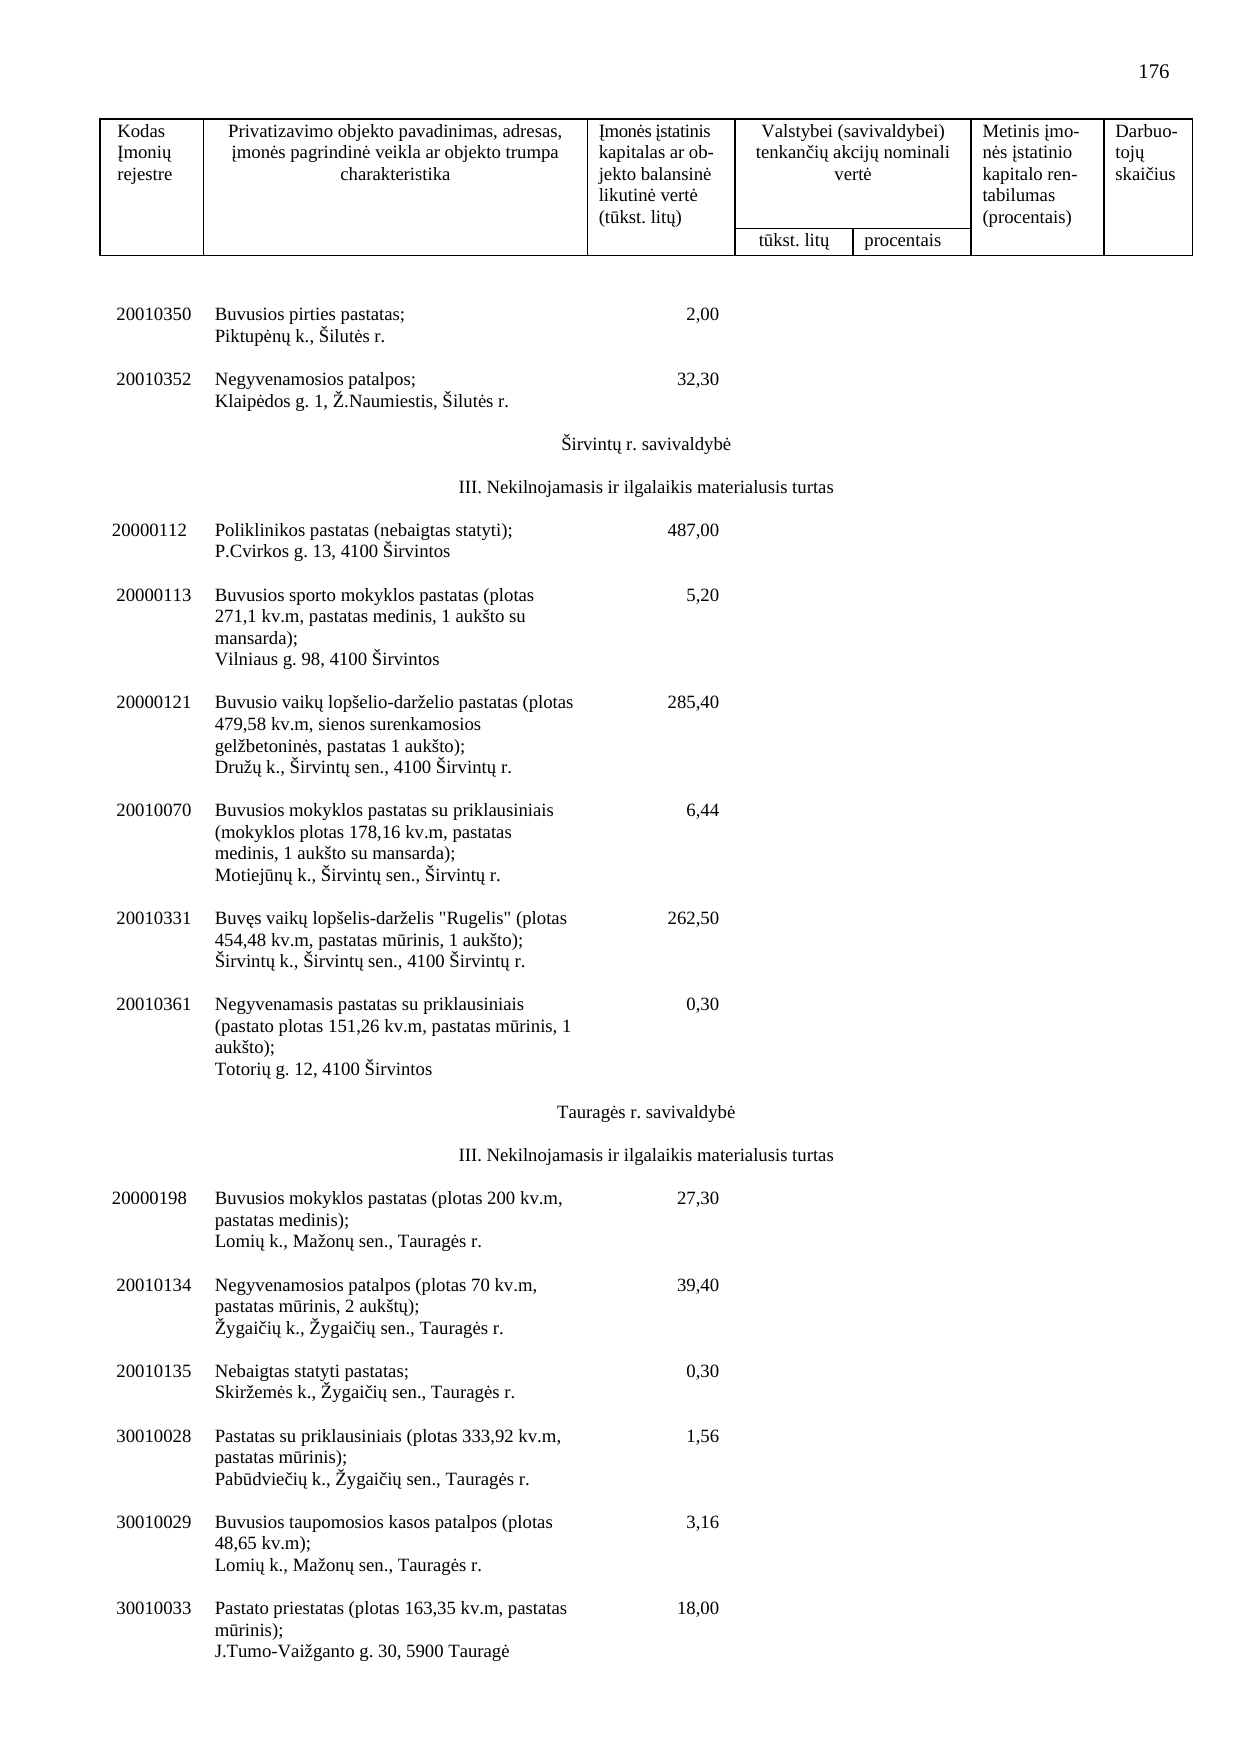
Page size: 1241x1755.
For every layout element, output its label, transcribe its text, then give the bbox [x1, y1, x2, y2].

table_cell [853, 1360, 971, 1424]
table_cell [735, 1425, 853, 1511]
table_cell 30010029 [100, 1511, 203, 1597]
table_cell [1105, 228, 1192, 254]
table_cell [971, 1187, 1104, 1273]
table_cell III. Nekilnojamasis ir ilgalaikis materialusis turtas [100, 476, 1192, 519]
table_cell Tauragės r. savivaldybė [100, 1101, 1192, 1144]
table_cell [971, 303, 1104, 368]
table_cell Negyvenamasis pastatas su priklausiniais (pastato plotas 151,26 kv.m, pastatas mūrinis, 1 aukšto); Totorių g. 12, 4100 Širvintos [203, 993, 587, 1101]
table_cell [1104, 1187, 1192, 1273]
table_cell 20010361 [100, 993, 203, 1101]
table_cell [971, 799, 1104, 907]
table_cell [101, 228, 203, 254]
table_cell Buvusios pirties pastatas; Piktupėnų k., Šilutės r. [203, 303, 587, 368]
table_cell 32,30 [587, 368, 735, 433]
table_cell 20010350 [100, 303, 203, 368]
table_cell [735, 368, 853, 433]
table_cell Širvintų r. savivaldybė [100, 433, 1192, 476]
table_cell [971, 1360, 1104, 1424]
table_cell 30010028 [100, 1425, 203, 1511]
table_cell [735, 1274, 853, 1360]
table_cell [971, 1425, 1104, 1511]
table_cell 30010033 [100, 1597, 203, 1683]
table_cell [1104, 368, 1192, 433]
table_cell [853, 1274, 971, 1360]
table_cell 20000113 [100, 584, 203, 691]
table_cell [853, 519, 971, 583]
table_cell [1104, 519, 1192, 583]
table_cell 20000112 [100, 519, 203, 583]
table_cell [588, 228, 734, 254]
table_cell 262,50 [587, 907, 735, 993]
table_cell 20010331 [100, 907, 203, 993]
table_cell [735, 1597, 853, 1683]
table_cell [587, 256, 735, 282]
table_cell [735, 1511, 853, 1597]
table_header Privatizavimo objekto pavadinimas, adresas, įmonės pagrindinė veikla ar objekto trumpa charakteristika [204, 120, 587, 227]
table_cell 285,40 [587, 691, 735, 799]
table_cell [1104, 282, 1192, 303]
table_cell 20010134 [100, 1274, 203, 1360]
table_cell [853, 1597, 971, 1683]
table_cell 5,20 [587, 584, 735, 691]
table_cell [204, 228, 587, 254]
table_cell [853, 1425, 971, 1511]
table_cell [203, 282, 587, 303]
table_cell 2,00 [587, 303, 735, 368]
table_cell 20010135 [100, 1360, 203, 1424]
table_cell [971, 907, 1104, 993]
table_cell 39,40 [587, 1274, 735, 1360]
table_header Valstybei (savivaldybei) tenkančių akcijų nominali vertė [736, 120, 970, 227]
table_cell Poliklinikos pastatas (nebaigtas statyti); P.Cvirkos g. 13, 4100 Širvintos [203, 519, 587, 583]
table_cell [735, 993, 853, 1101]
table_cell [853, 256, 971, 282]
table_cell 0,30 [587, 993, 735, 1101]
table_header Metinis įmo-nės įstatinio kapitalo ren-tabilumas (procentais) [972, 120, 1103, 227]
table_cell [100, 282, 203, 303]
table_cell [1104, 1425, 1192, 1511]
table_cell [735, 1360, 853, 1424]
table_cell Buvusios sporto mokyklos pastatas (plotas 271,1 kv.m, pastatas medinis, 1 aukšto su mansarda); Vilniaus g. 98, 4100 Širvintos [203, 584, 587, 691]
table_cell [1104, 584, 1192, 691]
table_cell [971, 1511, 1104, 1597]
table_cell Buvusios mokyklos pastatas (plotas 200 kv.m, pastatas medinis); Lomių k., Mažonų sen., Tauragės r. [203, 1187, 587, 1273]
table_cell [735, 519, 853, 583]
table_cell [735, 256, 853, 282]
table_cell [971, 584, 1104, 691]
table_cell [971, 1274, 1104, 1360]
table_cell 20000121 [100, 691, 203, 799]
table_cell [735, 691, 853, 799]
table_header Įmonės įstatinis kapitalas ar ob-jekto balansinė likutinė vertė (tūkst. litų) [588, 120, 734, 227]
table_header Kodas Įmonių rejestre [101, 120, 203, 227]
table_cell [735, 303, 853, 368]
table_cell [1104, 907, 1192, 993]
table_cell Buvusio vaikų lopšelio-darželio pastatas (plotas 479,58 kv.m, sienos surenkamosios gelžbetoninės, pastatas 1 aukšto); Družų k., Širvintų sen., 4100 Širvintų r. [203, 691, 587, 799]
table_cell Pastato priestatas (plotas 163,35 kv.m, pastatas mūrinis); J.Tumo-Vaižganto g. 30, 5900 Tauragė [203, 1597, 587, 1683]
table_cell 20010070 [100, 799, 203, 907]
table_cell [1104, 1360, 1192, 1424]
table_cell [853, 368, 971, 433]
table_cell 18,00 [587, 1597, 735, 1683]
table_cell Nebaigtas statyti pastatas; Skiržemės k., Žygaičių sen., Tauragės r. [203, 1360, 587, 1424]
table_header Darbuo-tojų skaičius [1105, 120, 1192, 227]
table_cell [1104, 303, 1192, 368]
table_cell [735, 1187, 853, 1273]
table_cell 1,56 [587, 1425, 735, 1511]
table_cell 20000198 [100, 1187, 203, 1273]
table_cell [971, 691, 1104, 799]
table_cell [853, 993, 971, 1101]
table_cell [1104, 256, 1192, 282]
table_cell [972, 228, 1103, 254]
table_cell [853, 1187, 971, 1273]
table_cell 27,30 [587, 1187, 735, 1273]
table_cell III. Nekilnojamasis ir ilgalaikis materialusis turtas [100, 1144, 1192, 1187]
table_cell [853, 907, 971, 993]
table_cell [1104, 691, 1192, 799]
table_cell [735, 799, 853, 907]
table_cell [1104, 1511, 1192, 1597]
table_cell Buvusios taupomosios kasos patalpos (plotas 48,65 kv.m); Lomių k., Mažonų sen., Tauragės r. [203, 1511, 587, 1597]
table_cell [971, 519, 1104, 583]
table_cell 0,30 [587, 1360, 735, 1424]
table_cell [853, 1511, 971, 1597]
table_cell [971, 1597, 1104, 1683]
table_cell [853, 691, 971, 799]
table_cell [1104, 1597, 1192, 1683]
table_cell 3,16 [587, 1511, 735, 1597]
table_cell [971, 993, 1104, 1101]
table_cell [853, 584, 971, 691]
table_cell 6,44 [587, 799, 735, 907]
table_cell [587, 282, 735, 303]
table_cell tūkst. litų [736, 229, 852, 254]
table_cell [971, 256, 1104, 282]
table_cell Buvusios mokyklos pastatas su priklausiniais (mokyklos plotas 178,16 kv.m, pastatas medinis, 1 aukšto su mansarda); Motiejūnų k., Širvintų sen., Širvintų r. [203, 799, 587, 907]
table_cell [203, 256, 587, 282]
table_cell 20010352 [100, 368, 203, 433]
table_cell [971, 368, 1104, 433]
table_cell [735, 282, 853, 303]
table_cell [735, 584, 853, 691]
table_cell [853, 799, 971, 907]
table_cell [853, 303, 971, 368]
table_cell [853, 282, 971, 303]
table_cell [735, 907, 853, 993]
table_cell [971, 282, 1104, 303]
table_cell 487,00 [587, 519, 735, 583]
table_cell Negyvenamosios patalpos (plotas 70 kv.m, pastatas mūrinis, 2 aukštų); Žygaičių k., Žygaičių sen., Tauragės r. [203, 1274, 587, 1360]
table_cell Negyvenamosios patalpos; Klaipėdos g. 1, Ž.Naumiestis, Šilutės r. [203, 368, 587, 433]
table_cell Buvęs vaikų lopšelis-darželis "Rugelis" (plotas 454,48 kv.m, pastatas mūrinis, 1 aukšto); Širvintų k., Širvintų sen., 4100 Širvintų r. [203, 907, 587, 993]
table_cell [1104, 993, 1192, 1101]
table_cell [100, 256, 203, 282]
table_cell [1104, 1274, 1192, 1360]
table_cell [1104, 799, 1192, 907]
table_cell procentais [854, 229, 970, 254]
table_cell Pastatas su priklausiniais (plotas 333,92 kv.m, pastatas mūrinis); Pabūdviečių k., Žygaičių sen., Tauragės r. [203, 1425, 587, 1511]
